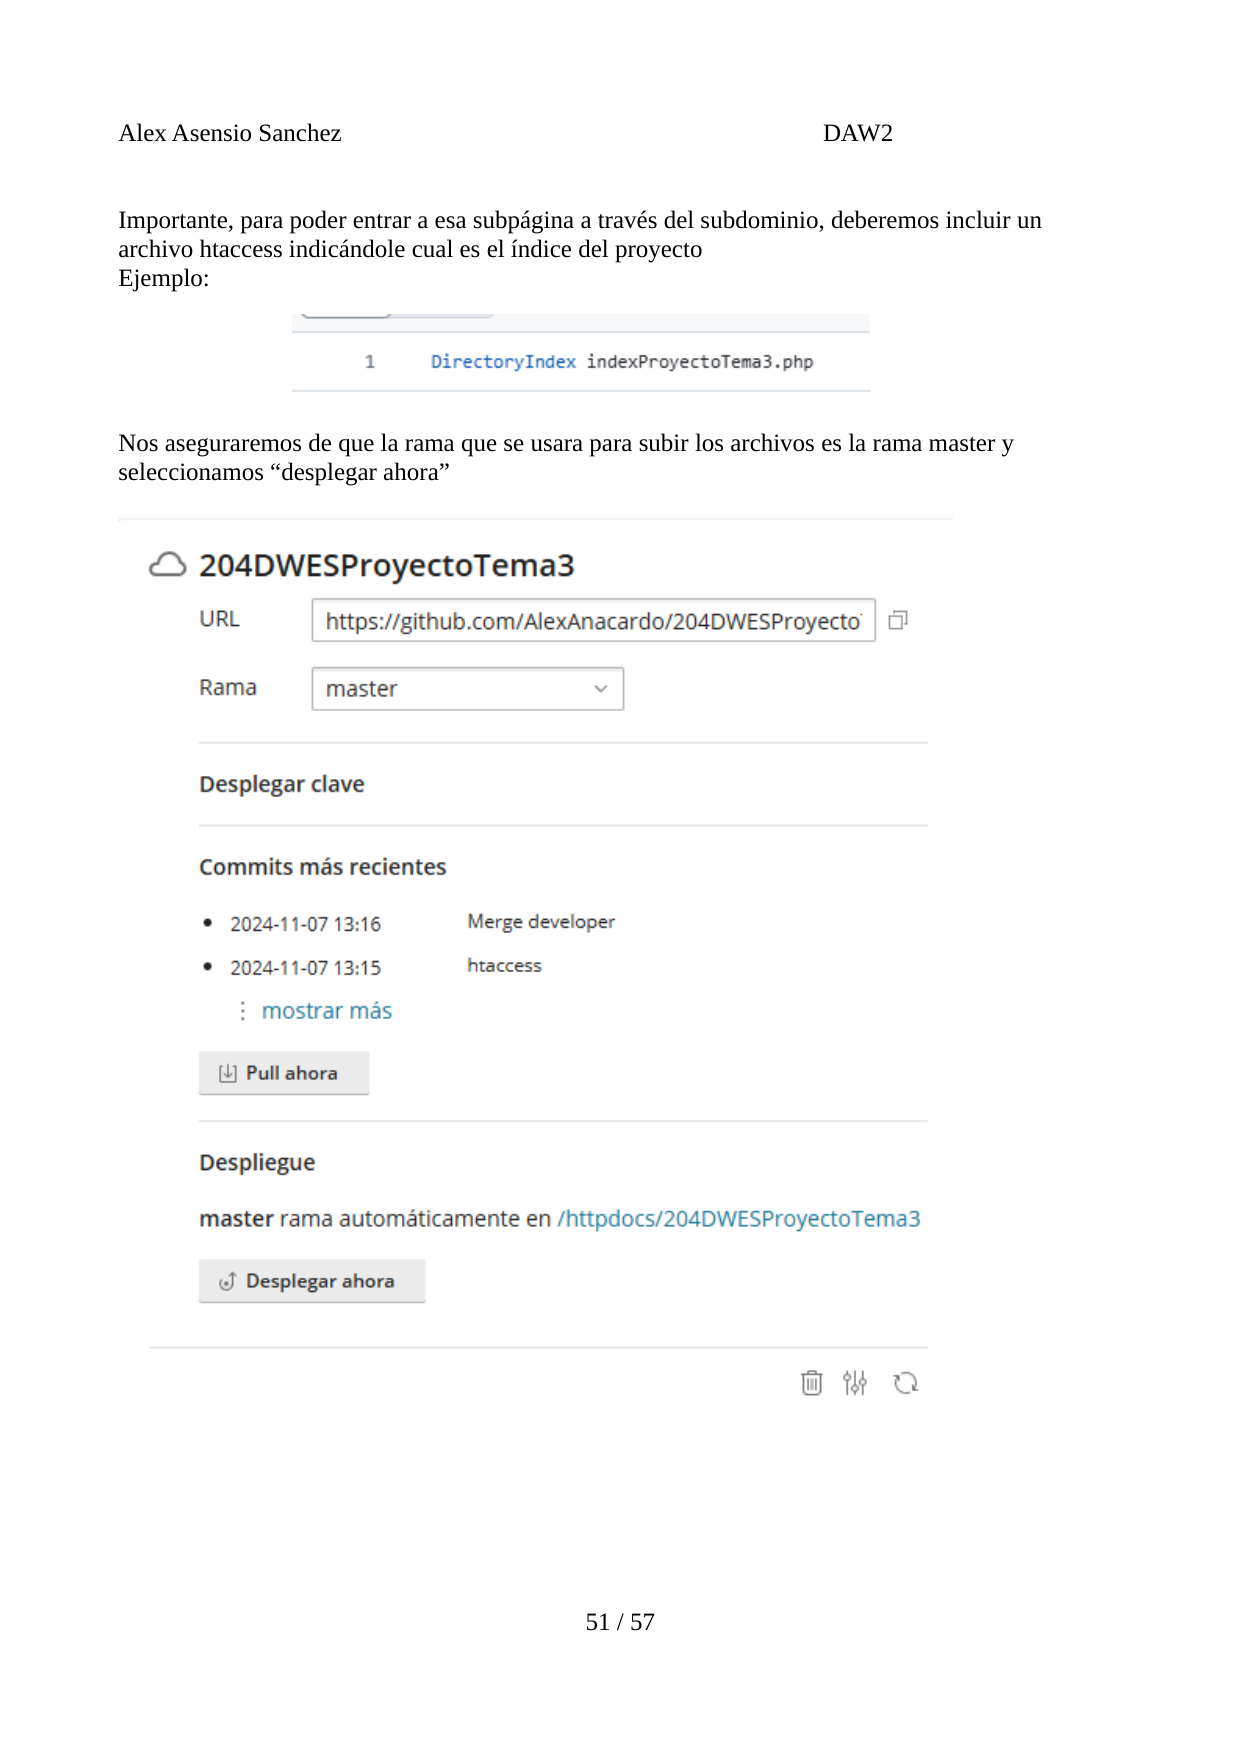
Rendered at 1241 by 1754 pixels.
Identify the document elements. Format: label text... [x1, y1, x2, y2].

text Nos aseguraremos de que la rama que se usara para subir los archivos es la rama master y seleccionamos “desplegar ahora” [118, 428, 1122, 485]
text Importante, para poder entrar a esa subpágina a través del subdominio, deberemos incluir un archivo htaccess indicándole cual es el índice del proyecto [118, 205, 1122, 263]
picture [118, 514, 953, 1416]
picture [291, 314, 870, 400]
text Ejemplo: [118, 263, 1122, 291]
